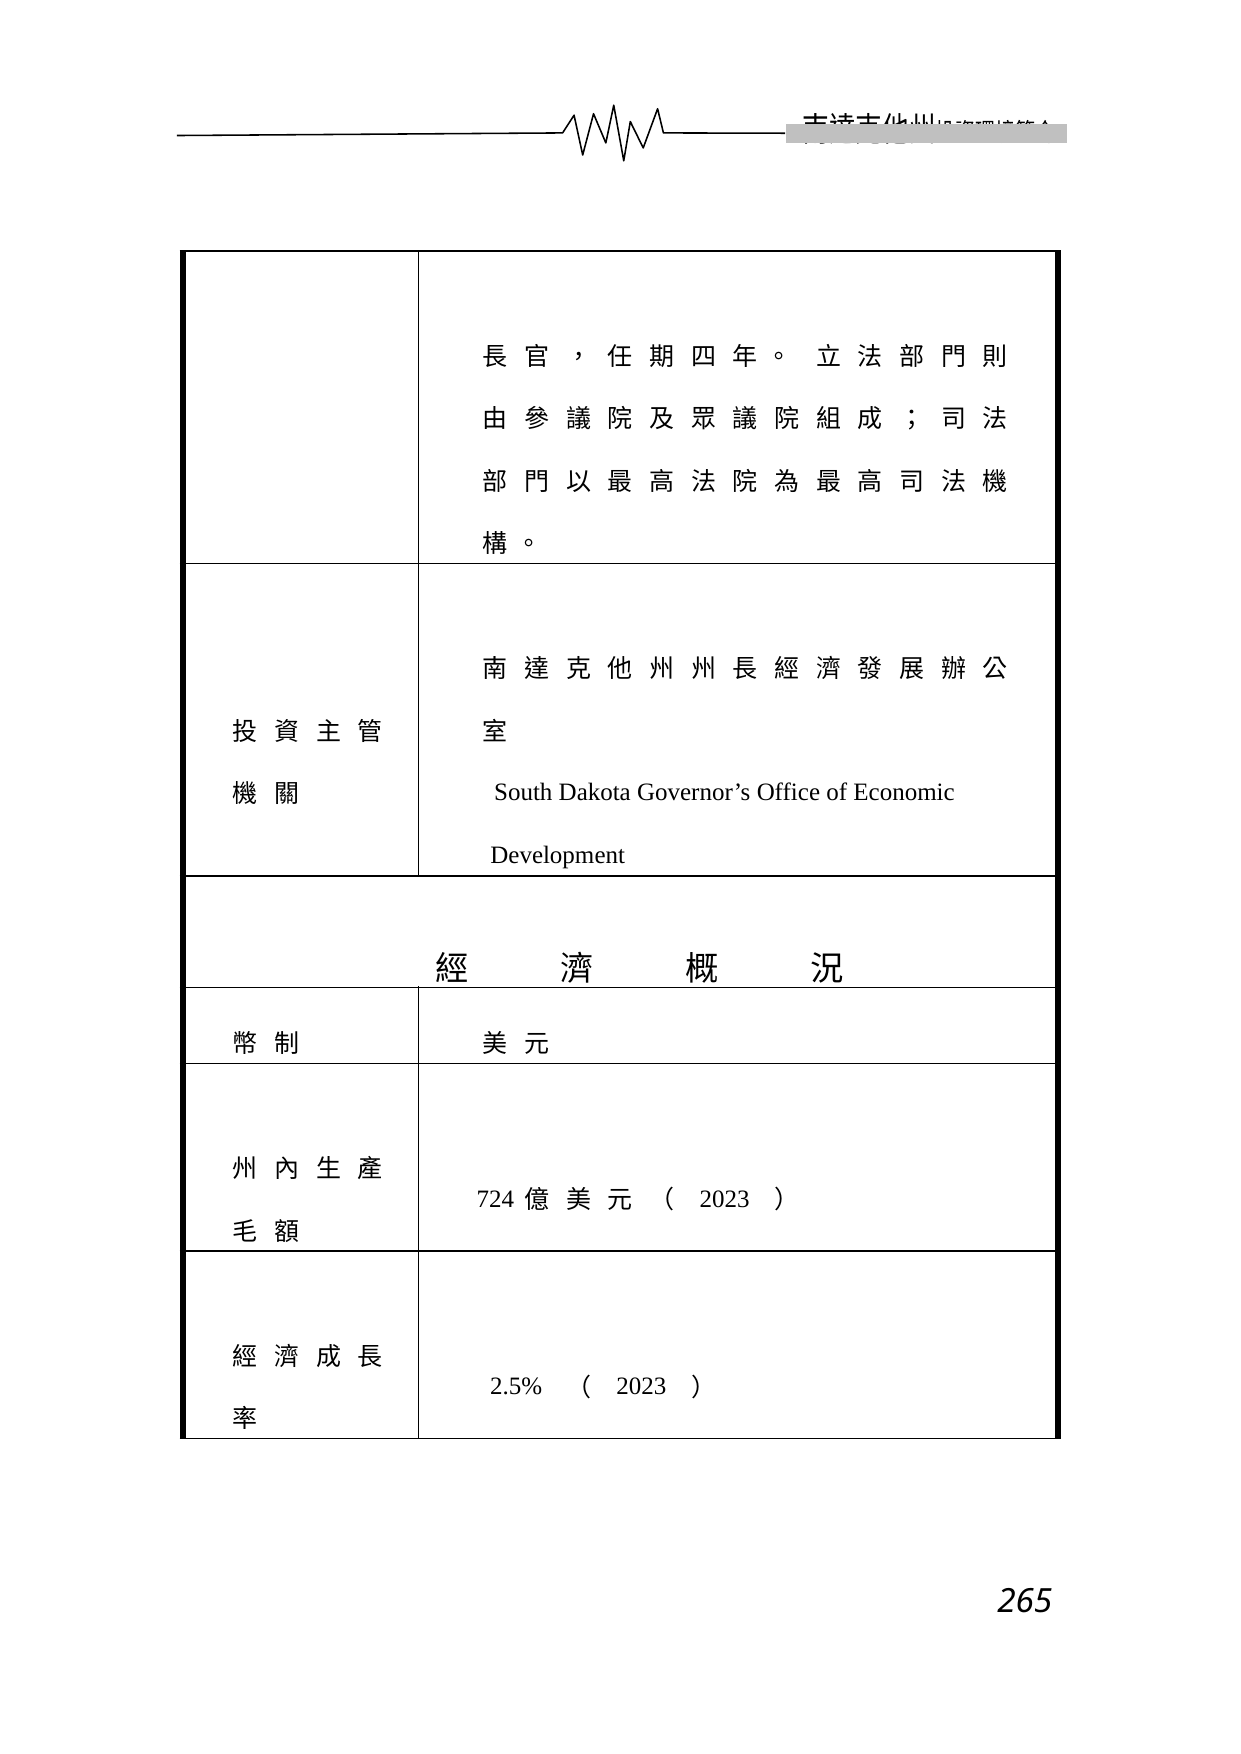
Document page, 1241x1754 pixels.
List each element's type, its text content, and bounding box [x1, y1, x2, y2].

table_cell [186, 252, 418, 563]
table_cell 2.5%（2023） [419, 1252, 1055, 1438]
table_cell 州內生產毛額 [186, 1064, 418, 1250]
table_cell 經 濟 概 況 [186, 877, 1055, 986]
table_cell 經濟成長率 [186, 1252, 418, 1438]
table_cell 美元 [419, 988, 1055, 1063]
table_cell 幣制 [186, 988, 418, 1063]
table_cell 投資主管機關 [186, 564, 418, 875]
table_cell 724億美元（2023） [419, 1064, 1055, 1250]
table_cell 長官，任期四年。立法部門則由參議院及眾議院組成；司法部門以最高法院為最高司法機構。 [419, 252, 1055, 563]
table_cell 南達克他州州長經濟發展辦公室 South Dakota Governor’s Office of Economic Development [419, 564, 1055, 875]
